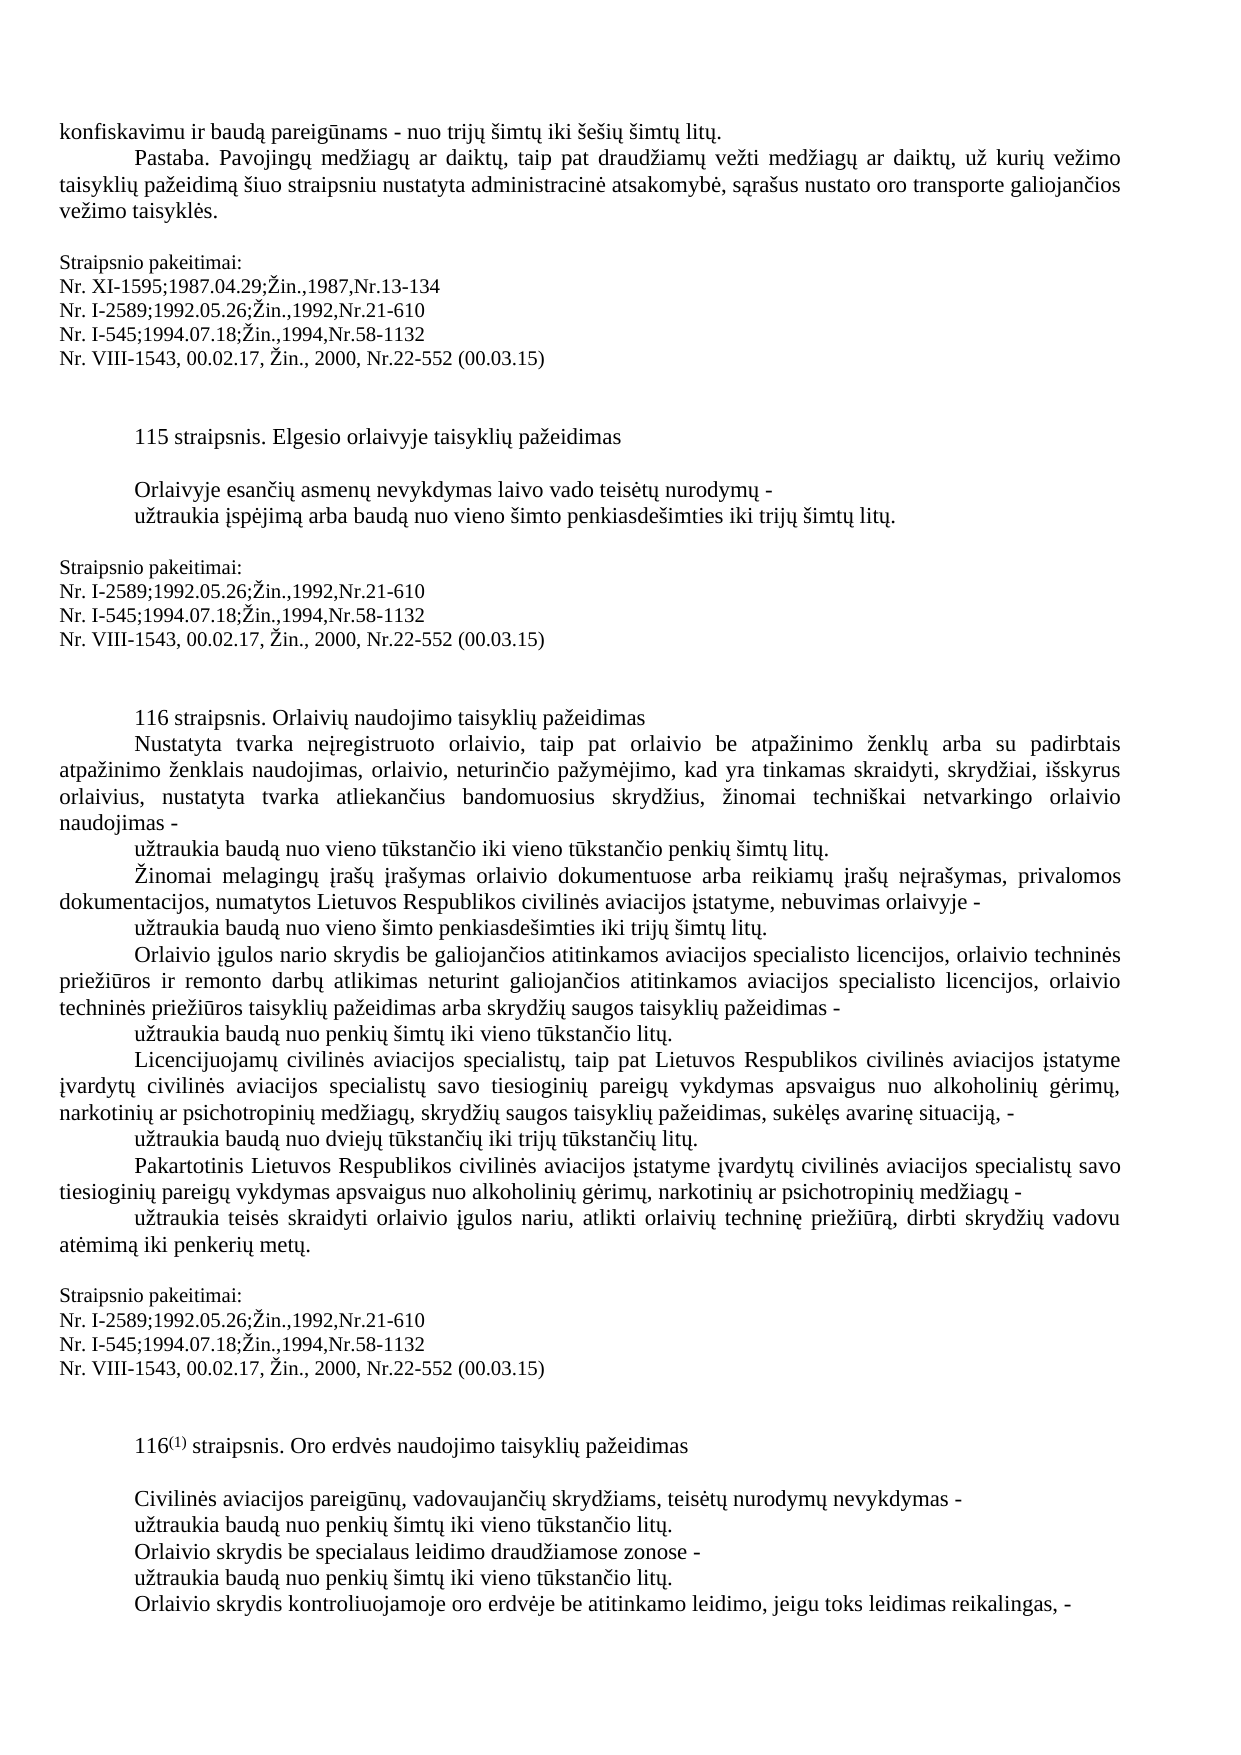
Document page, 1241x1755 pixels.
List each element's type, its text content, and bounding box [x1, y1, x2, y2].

text Nr. I-545;1994.07.18;Žin.,1994,Nr.58-1132 [59, 603, 1122, 627]
text užtraukia įspėjimą arba baudą nuo vieno šimto penkiasdešimties iki trijų šimtų litų. [59, 502, 1122, 528]
text Nr. I-2589;1992.05.26;Žin.,1992,Nr.21-610 [59, 298, 1122, 322]
text Pastaba. Pavojingų medžiagų ar daiktų, taip pat draudžiamų vežti medžiagų ar daiktų, už kurių vežimo taisyklių pažeidimą šiuo straipsniu nustatyta administracinė atsakomybė, sąrašus nustato oro transporte galiojančios vežimo taisyklės. [59, 144, 1122, 223]
text Nr. I-2589;1992.05.26;Žin.,1992,Nr.21-610 [59, 579, 1122, 603]
text Orlaivio įgulos nario skrydis be galiojančios atitinkamos aviacijos specialisto licencijos, orlaivio techninės priežiūros ir remonto darbų atlikimas neturint galiojančios atitinkamos aviacijos specialisto licencijos, orlaivio techninės priežiūros taisyklių pažeidimas arba skrydžių saugos taisyklių pažeidimas - [59, 941, 1122, 1020]
text užtraukia baudą nuo vieno tūkstančio iki vieno tūkstančio penkių šimtų litų. [59, 835, 1122, 862]
text Straipsnio pakeitimai: [59, 1283, 1122, 1307]
text užtraukia baudą nuo penkių šimtų iki vieno tūkstančio litų. [59, 1511, 1122, 1538]
text Žinomai melagingų įrašų įrašymas orlaivio dokumentuose arba reikiamų įrašų neįrašymas, privalomos dokumentacijos, numatytos Lietuvos Respublikos civilinės aviacijos įstatyme, nebuvimas orlaivyje - [59, 862, 1122, 914]
text Nr. VIII-1543, 00.02.17, Žin., 2000, Nr.22-552 (00.03.15) [59, 627, 1122, 651]
text Orlaivio skrydis be specialaus leidimo draudžiamose zonose - [59, 1538, 1122, 1564]
text užtraukia teisės skraidyti orlaivio įgulos nariu, atlikti orlaivių techninę priežiūrą, dirbti skrydžių vadovu atėmimą iki penkerių metų. [59, 1204, 1122, 1257]
text Licencijuojamų civilinės aviacijos specialistų, taip pat Lietuvos Respublikos civilinės aviacijos įstatyme įvardytų civilinės aviacijos specialistų savo tiesioginių pareigų vykdymas apsvaigus nuo alkoholinių gėrimų, narkotinių ar psichotropinių medžiagų, skrydžių saugos taisyklių pažeidimas, sukėlęs avarinę situaciją, - [59, 1046, 1122, 1125]
text Nr. I-2589;1992.05.26;Žin.,1992,Nr.21-610 [59, 1307, 1122, 1332]
text Straipsnio pakeitimai: [59, 250, 1122, 274]
text Nr. XI-1595;1987.04.29;Žin.,1987,Nr.13-134 [59, 274, 1122, 298]
text Nr. I-545;1994.07.18;Žin.,1994,Nr.58-1132 [59, 1332, 1122, 1356]
text užtraukia baudą nuo dviejų tūkstančių iki trijų tūkstančių litų. [59, 1125, 1122, 1152]
text Nustatyta tvarka neįregistruoto orlaivio, taip pat orlaivio be atpažinimo ženklų arba su padirbtais atpažinimo ženklais naudojimas, orlaivio, neturinčio pažymėjimo, kad yra tinkamas skraidyti, skrydžiai, išskyrus orlaivius, nustatyta tvarka atliekančius bandomuosius skrydžius, žinomai techniškai netvarkingo orlaivio naudojimas - [59, 730, 1122, 835]
text Pakartotinis Lietuvos Respublikos civilinės aviacijos įstatyme įvardytų civilinės aviacijos specialistų savo tiesioginių pareigų vykdymas apsvaigus nuo alkoholinių gėrimų, narkotinių ar psichotropinių medžiagų - [59, 1152, 1122, 1204]
text užtraukia baudą nuo vieno šimto penkiasdešimties iki trijų šimtų litų. [59, 914, 1122, 941]
text 116(1) straipsnis. Oro erdvės naudojimo taisyklių pažeidimas [59, 1432, 1122, 1459]
text Nr. I-545;1994.07.18;Žin.,1994,Nr.58-1132 [59, 322, 1122, 346]
text Nr. VIII-1543, 00.02.17, Žin., 2000, Nr.22-552 (00.03.15) [59, 1356, 1122, 1380]
text 116 straipsnis. Orlaivių naudojimo taisyklių pažeidimas [59, 704, 1122, 730]
text užtraukia baudą nuo penkių šimtų iki vieno tūkstančio litų. [59, 1020, 1122, 1046]
text Nr. VIII-1543, 00.02.17, Žin., 2000, Nr.22-552 (00.03.15) [59, 346, 1122, 370]
text Straipsnio pakeitimai: [59, 555, 1122, 579]
text Civilinės aviacijos pareigūnų, vadovaujančių skrydžiams, teisėtų nurodymų nevykdymas - [59, 1485, 1122, 1511]
text Orlaivyje esančių asmenų nevykdymas laivo vado teisėtų nurodymų - [59, 476, 1122, 502]
text užtraukia baudą nuo penkių šimtų iki vieno tūkstančio litų. [59, 1564, 1122, 1591]
text Orlaivio skrydis kontroliuojamoje oro erdvėje be atitinkamo leidimo, jeigu toks leidimas reikalingas, - [59, 1591, 1122, 1617]
text konfiskavimu ir baudą pareigūnams - nuo trijų šimtų iki šešių šimtų litų. [59, 118, 1122, 144]
text 115 straipsnis. Elgesio orlaivyje taisyklių pažeidimas [59, 423, 1122, 449]
